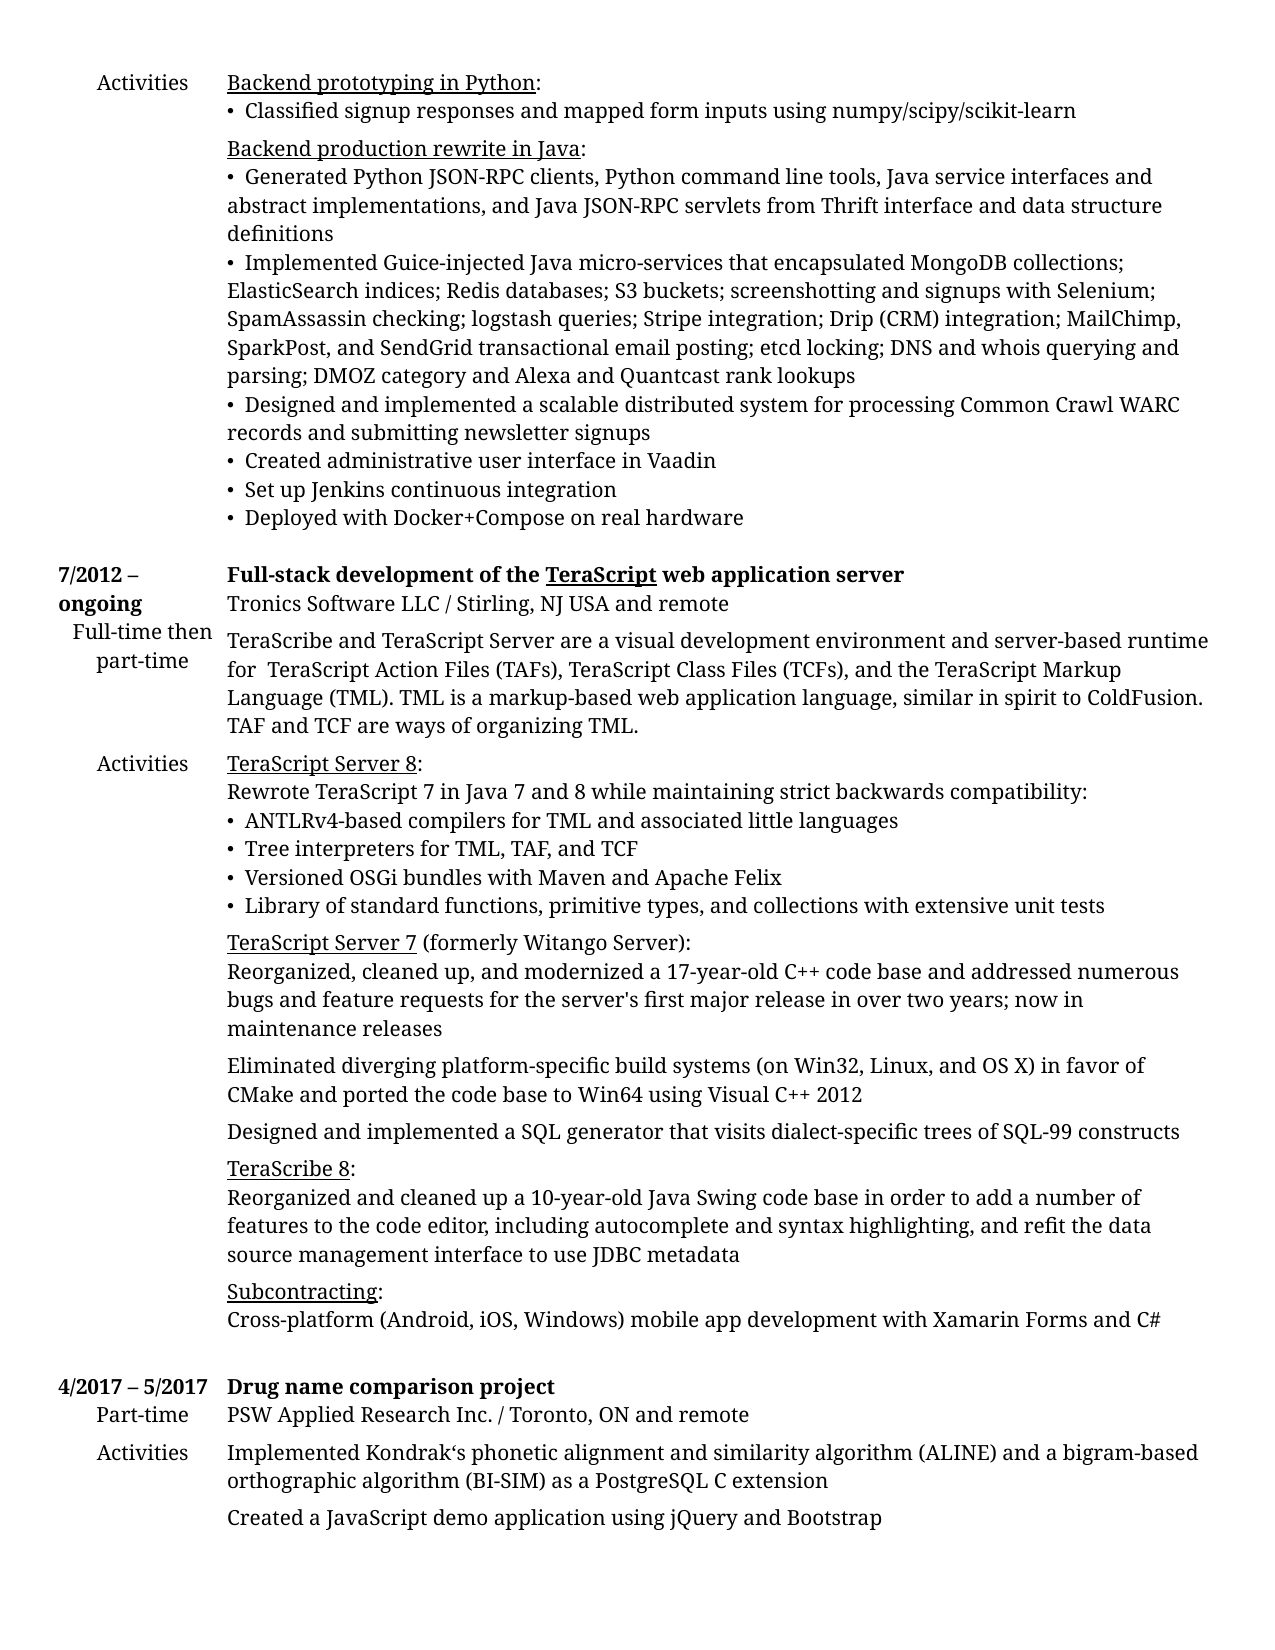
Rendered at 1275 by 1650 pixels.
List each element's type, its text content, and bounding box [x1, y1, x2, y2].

table_cell 4/2017 – 5/2017 Part-time [58, 1372, 227, 1438]
table_cell [227, 532, 1216, 560]
table_cell Activities [58, 1438, 227, 1541]
table_cell Drug name comparison project PSW Applied Research Inc. / Toronto, ON and remote [227, 1372, 1216, 1438]
table_cell Activities [58, 740, 227, 1343]
table_cell [58, 1541, 227, 1569]
table_cell [227, 1343, 1216, 1372]
table_cell TeraScript Server 8: Rewrote TeraScript 7 in Java 7 and 8 while maintaining strict backwards compatibility: ANTLRv4-based compilers for TML and associated little languages Tree interpreters for TML, TAF, and TCF Versioned OSGi bundles with Maven and Apache Felix Library of standard functions, primitive types, and collections with extensive unit tests TeraScript Server 7 (formerly Witango Server): Reorganized, cleaned up, and modernized a 17-year-old C++ code base and addressed numerous bugs and feature requests for the server's first major release in over two years; now in maintenance releases Eliminated diverging platform-specific build systems (on Win32, Linux, and OS X) in favor of CMake and ported the code base to Win64 using Visual C++ 2012 Designed and implemented a SQL generator that visits dialect-specific trees of SQL-99 constructs TeraScribe 8: Reorganized and cleaned up a 10-year-old Java Swing code base in order to add a number of features to the code editor, including autocomplete and syntax highlighting, and refit the data source management interface to use JDBC metadata Subcontracting: Cross-platform (Android, iOS, Windows) mobile app development with Xamarin Forms and C# [227, 740, 1216, 1343]
table_cell Implemented Kondrak‘s phonetic alignment and similarity algorithm (ALINE) and a bigram-based orthographic algorithm (BI-SIM) as a PostgreSQL C extension Created a JavaScript demo application using jQuery and Bootstrap [227, 1438, 1216, 1541]
table_cell [58, 1343, 227, 1372]
table_cell 7/2012 – ongoing Full-time then part-time [58, 560, 227, 740]
table_cell Full-stack development of the TeraScript web application server Tronics Software LLC / Stirling, NJ USA and remote TeraScribe and TeraScript Server are a visual development environment and server-based runtime for TeraScript Action Files (TAFs), TeraScript Class Files (TCFs), and the TeraScript Markup Language (TML). TML is a markup-based web application language, similar in spirit to ColdFusion. TAF and TCF are ways of organizing TML. [227, 560, 1216, 740]
table_cell Activities [58, 59, 227, 532]
table_cell [227, 1541, 1216, 1569]
table_cell [58, 532, 227, 560]
table_cell Backend prototyping in Python: Classified signup responses and mapped form inputs using numpy/scipy/scikit-learn Backend production rewrite in Java: Generated Python JSON-RPC clients, Python command line tools, Java service interfaces and abstract implementations, and Java JSON-RPC servlets from Thrift interface and data structure definitions Implemented Guice-injected Java micro-services that encapsulated MongoDB collections; ElasticSearch indices; Redis databases; S3 buckets; screenshotting and signups with Selenium; SpamAssassin checking; logstash queries; Stripe integration; Drip (CRM) integration; MailChimp, SparkPost, and SendGrid transactional email posting; etcd locking; DNS and whois querying and parsing; DMOZ category and Alexa and Quantcast rank lookups Designed and implemented a scalable distributed system for processing Common Crawl WARC records and submitting newsletter signups Created administrative user interface in Vaadin Set up Jenkins continuous integration Deployed with Docker+Compose on real hardware [227, 59, 1216, 532]
